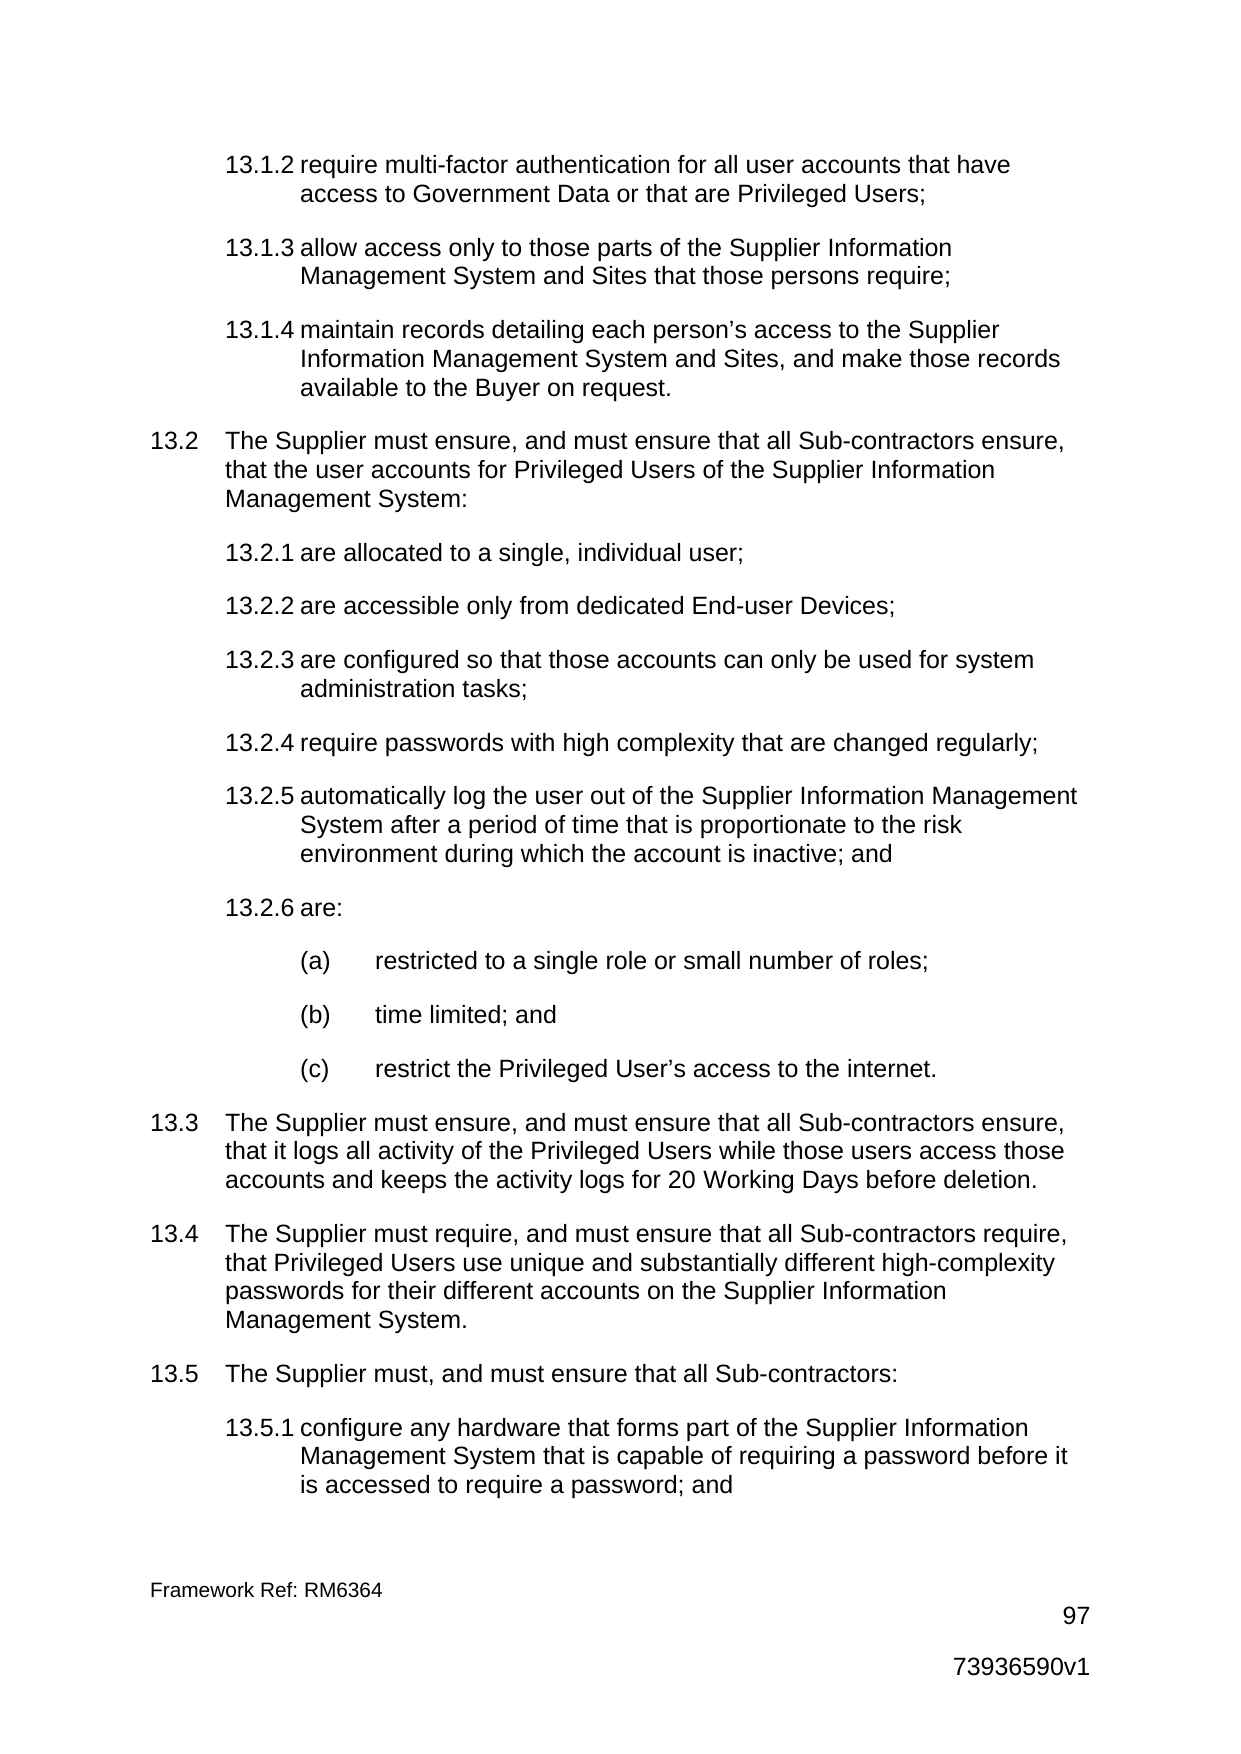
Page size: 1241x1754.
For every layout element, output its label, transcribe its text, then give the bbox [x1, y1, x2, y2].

list The Supplier must ensure, and must ensure that all Sub-contractors ensure, that it logs all activity of the Privileged Users while those users access those accounts and keeps the activity logs for 20 Working Days before deletion. [150, 1107, 1090, 1194]
list require multi-factor authentication for all user accounts that have access to Government Data or that are Privileged Users; [225, 150, 1090, 207]
list are allocated to a single, individual user; [225, 537, 1090, 566]
list configure any hardware that forms part of the Supplier Information Management System that is capable of requiring a password before it is accessed to require a password; and [225, 1412, 1090, 1499]
list maintain records detailing each person’s access to the Supplier Information Management System and Sites, and make those records available to the Buyer on request. [225, 315, 1090, 401]
list restrict the Privileged User’s access to the internet. [300, 1054, 1090, 1082]
list automatically log the user out of the Supplier Information Management System after a period of time that is proportionate to the risk environment during which the account is inactive; and [225, 781, 1090, 867]
list allow access only to those parts of the Supplier Information Management System and Sites that those persons require; [225, 232, 1090, 290]
list are configured so that those accounts can only be used for system administration tasks; [225, 645, 1090, 702]
list are: [225, 892, 1090, 921]
list The Supplier must, and must ensure that all Sub-contractors: [150, 1359, 1090, 1387]
list restricted to a single role or small number of roles; [300, 946, 1090, 975]
list require passwords with high complexity that are changed regularly; [225, 727, 1090, 756]
list The Supplier must ensure, and must ensure that all Sub-contractors ensure, that the user accounts for Privileged Users of the Supplier Information Management System: [150, 426, 1090, 512]
list time limited; and [300, 1000, 1090, 1029]
list are accessible only from dedicated End-user Devices; [225, 591, 1090, 620]
list The Supplier must require, and must ensure that all Sub-contractors require, that Privileged Users use unique and substantially different high-complexity passwords for their different accounts on the Supplier Information Management System. [150, 1219, 1090, 1334]
